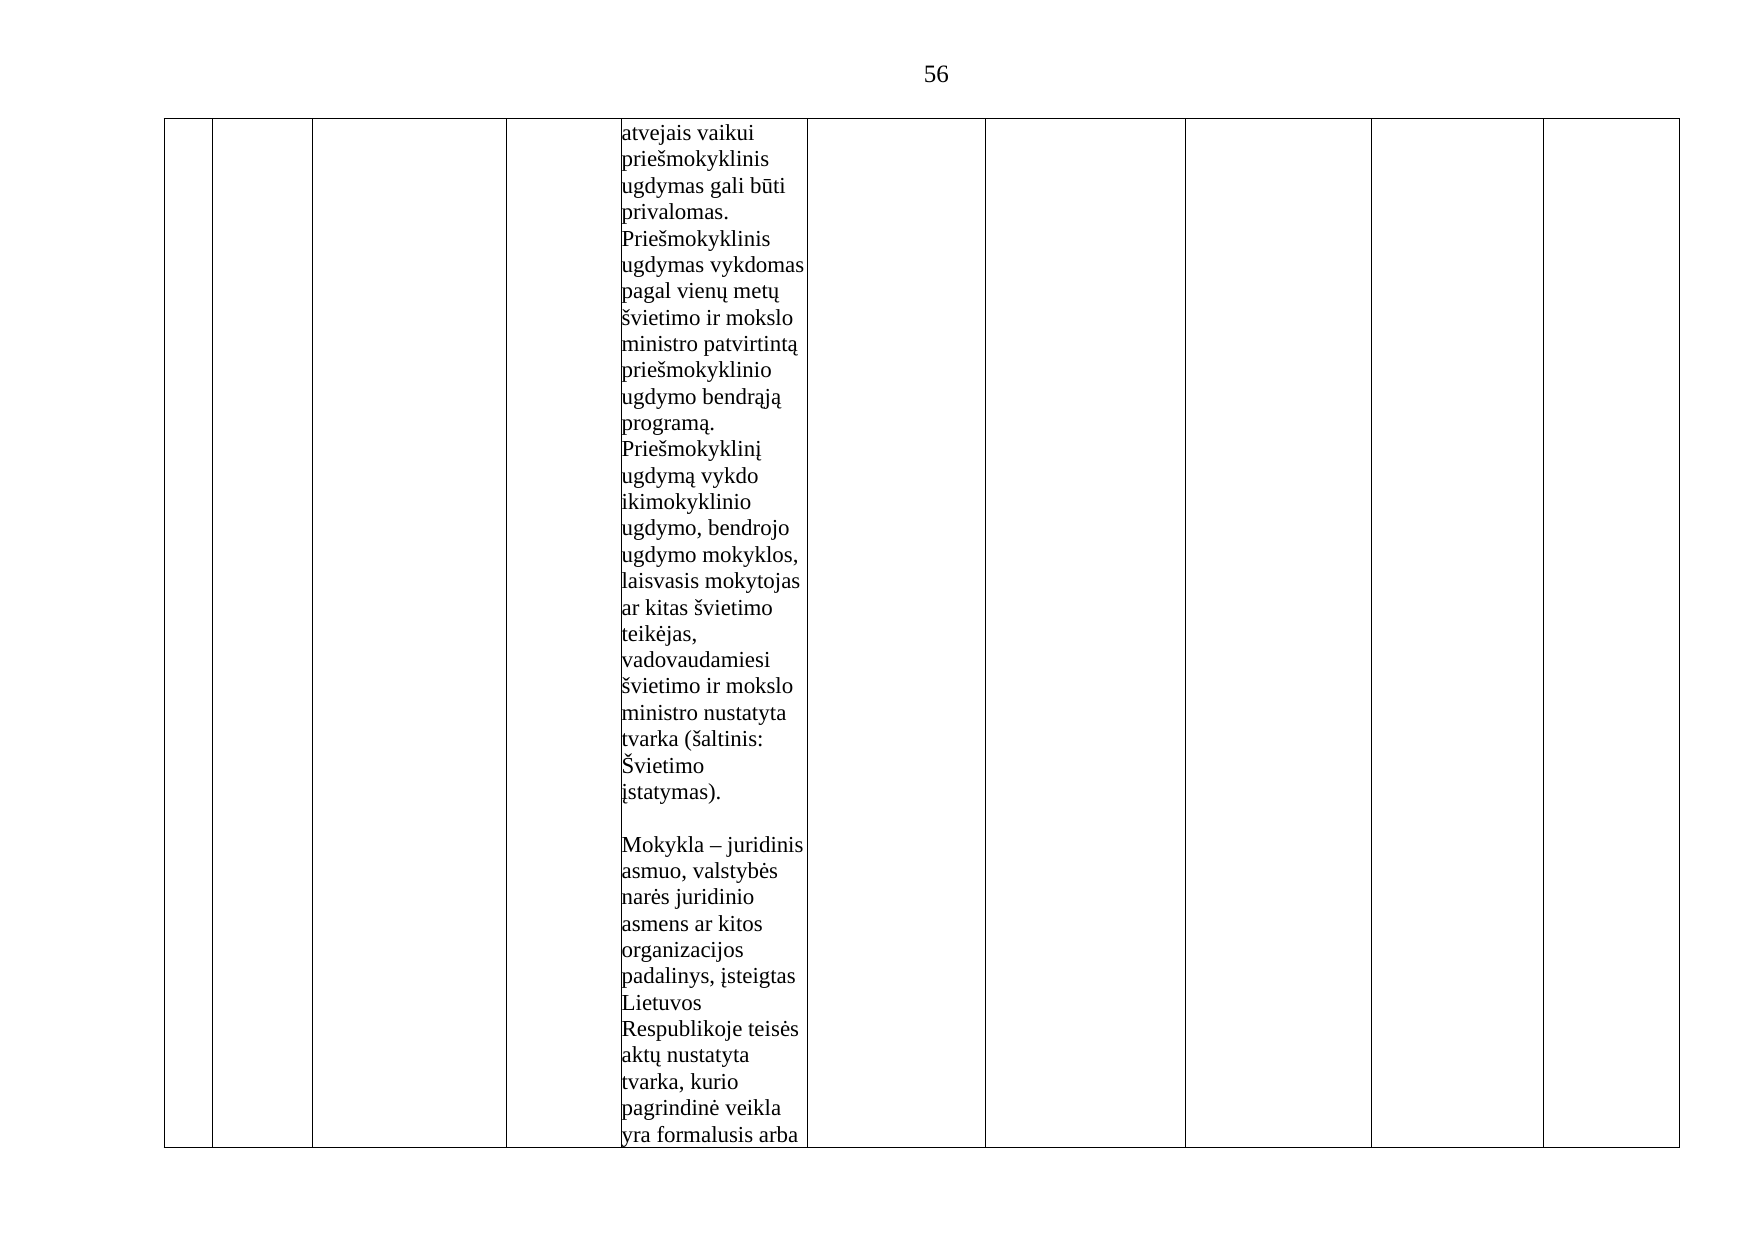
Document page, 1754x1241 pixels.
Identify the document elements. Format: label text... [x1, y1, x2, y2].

table_cell [986, 119, 1185, 1147]
table_cell [1186, 119, 1371, 1147]
table_cell atvejais vaikui priešmokyklinis ugdymas gali būti privalomas. Priešmokyklinis ugdymas vykdomas pagal vienų metų švietimo ir mokslo ministro patvirtintą priešmokyklinio ugdymo bendrąją programą. Priešmokyklinį ugdymą vykdo ikimokyklinio ugdymo, bendrojo ugdymo mokyklos, laisvasis mokytojas ar kitas švietimo teikėjas, vadovaudamiesi švietimo ir mokslo ministro nustatyta tvarka (šaltinis: Švietimo įstatymas). Mokykla – juridinis asmuo, valstybės narės juridinio asmens ar kitos organizacijos padalinys, įsteigtas Lietuvos Respublikoje teisės aktų nustatyta tvarka, kurio pagrindinė veikla yra formalusis arba [622, 119, 807, 1147]
table_cell [313, 119, 506, 1147]
table_cell [165, 119, 212, 1147]
table_cell [507, 119, 621, 1147]
table_cell [808, 119, 985, 1147]
table_cell [1372, 119, 1543, 1147]
table_cell [213, 119, 312, 1147]
table_cell [1544, 119, 1679, 1147]
